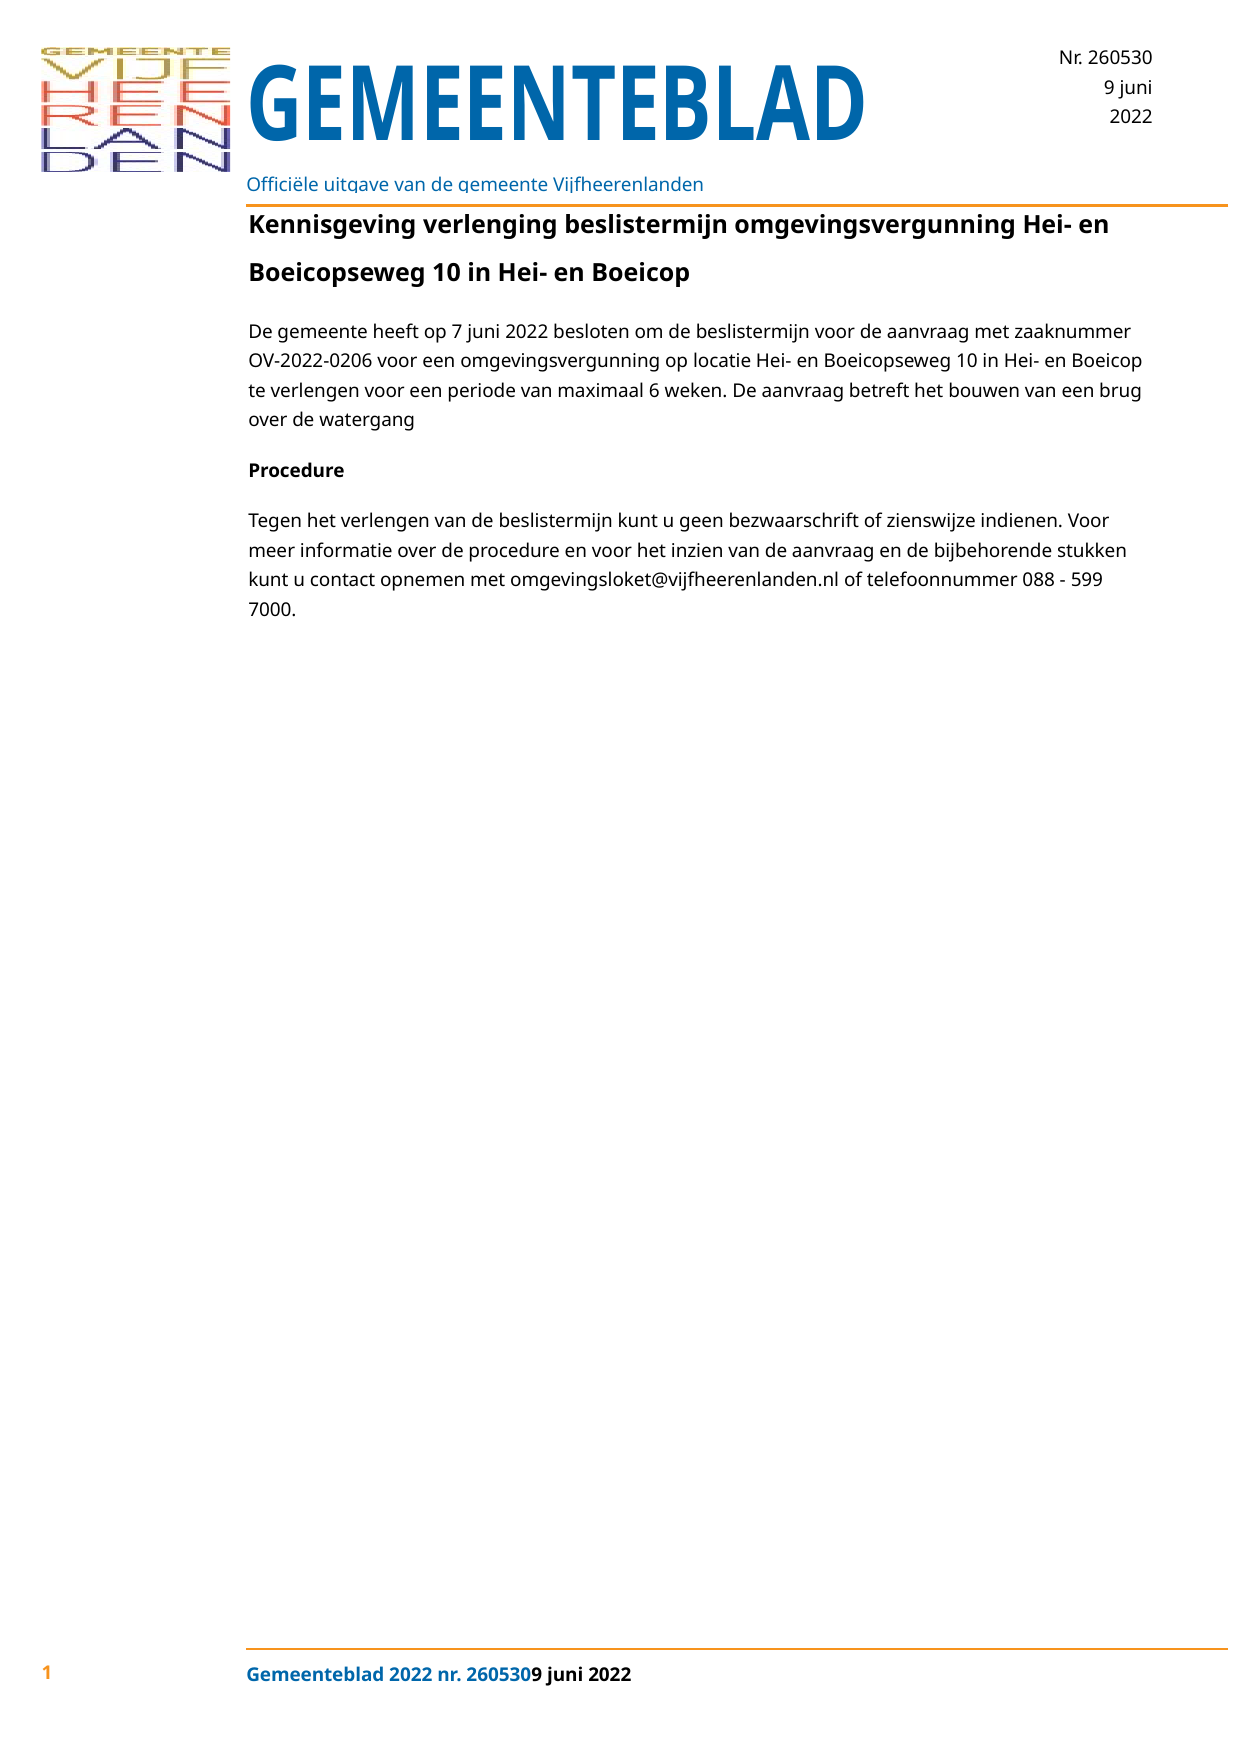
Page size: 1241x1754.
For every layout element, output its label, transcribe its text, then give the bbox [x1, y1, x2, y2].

text Kennisgeving verlenging beslistermijn omgevingsvergunning Hei- en Boeicopseweg 10 in Hei- en Boeicop [248, 207, 1152, 288]
text De gemeente heeft op 7 juni 2022 besloten om de beslistermijn voor de aanvraag met zaaknummer OV-2022-0206 voor een omgevingsvergunning op locatie Hei- en Boeicopseweg 10 in Hei- en Boeicop te verlengen voor een periode van maximaal 6 weken. De aanvraag betreft het bouwen van een brug over de watergang [248, 318, 1152, 432]
text Tegen het verlengen van de beslistermijn kunt u geen bezwaarschrift of zienswijze indienen. Voor meer informatie over de procedure en voor het inzien van de aanvraag en de bijbehorende stukken kunt u contact opnemen met omgevingsloket@vijfheerenlanden.nl of telefoonnummer 088 - 599 7000. [248, 507, 1152, 622]
picture [41, 47, 231, 172]
text Procedure [248, 457, 1152, 483]
